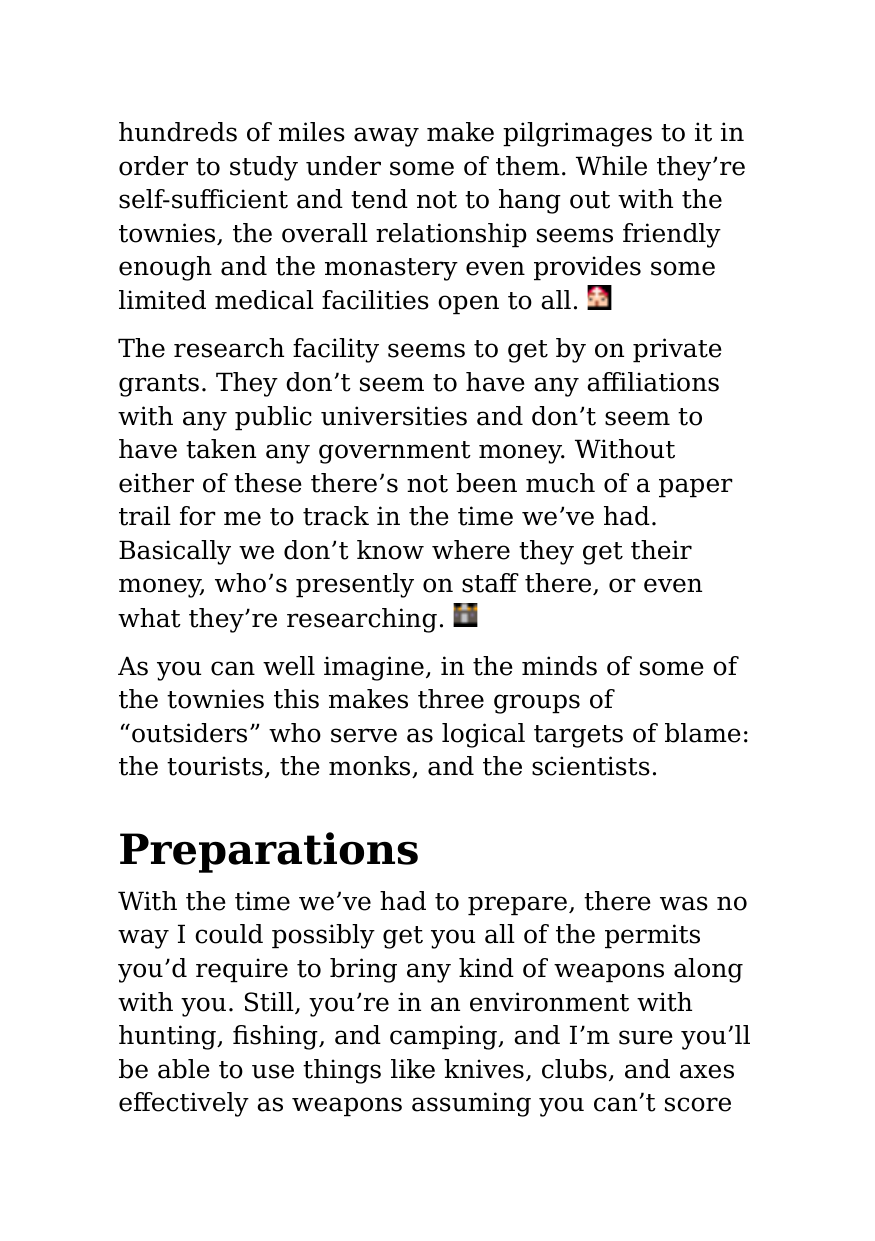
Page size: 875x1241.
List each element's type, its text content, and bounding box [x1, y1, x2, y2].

subtitle Preparations [118, 826, 756, 874]
picture [453, 603, 478, 627]
text hundreds of miles away make pilgrimages to it in order to study under some of them. While they’re self-sufficient and tend not to hang out with the townies, the overall relationship seems friendly enough and the monastery even provides some limited medical facilities open to all. [118, 118, 756, 316]
picture [587, 285, 612, 310]
text The research facility seems to get by on private grants. They don’t seem to have any affiliations with any public universities and don’t seem to have taken any government money. Without either of these there’s not been much of a paper trail for me to track in the time we’ve had. Basically we don’t know where they get their money, who’s presently on staff there, or even what they’re researching. [118, 335, 756, 633]
text With the time we’ve had to prepare, there was no way I could possibly get you all of the permits you’d require to bring any kind of weapons along with you. Still, you’re in an environment with hunting, fishing, and camping, and I’m sure you’ll be able to use things like knives, clubs, and axes effectively as weapons assuming you can’t score [118, 887, 756, 1117]
text As you can well imagine, in the minds of some of the townies this makes three groups of “outsiders” who serve as logical targets of blame: the tourists, the monks, and the scientists. [118, 652, 756, 782]
